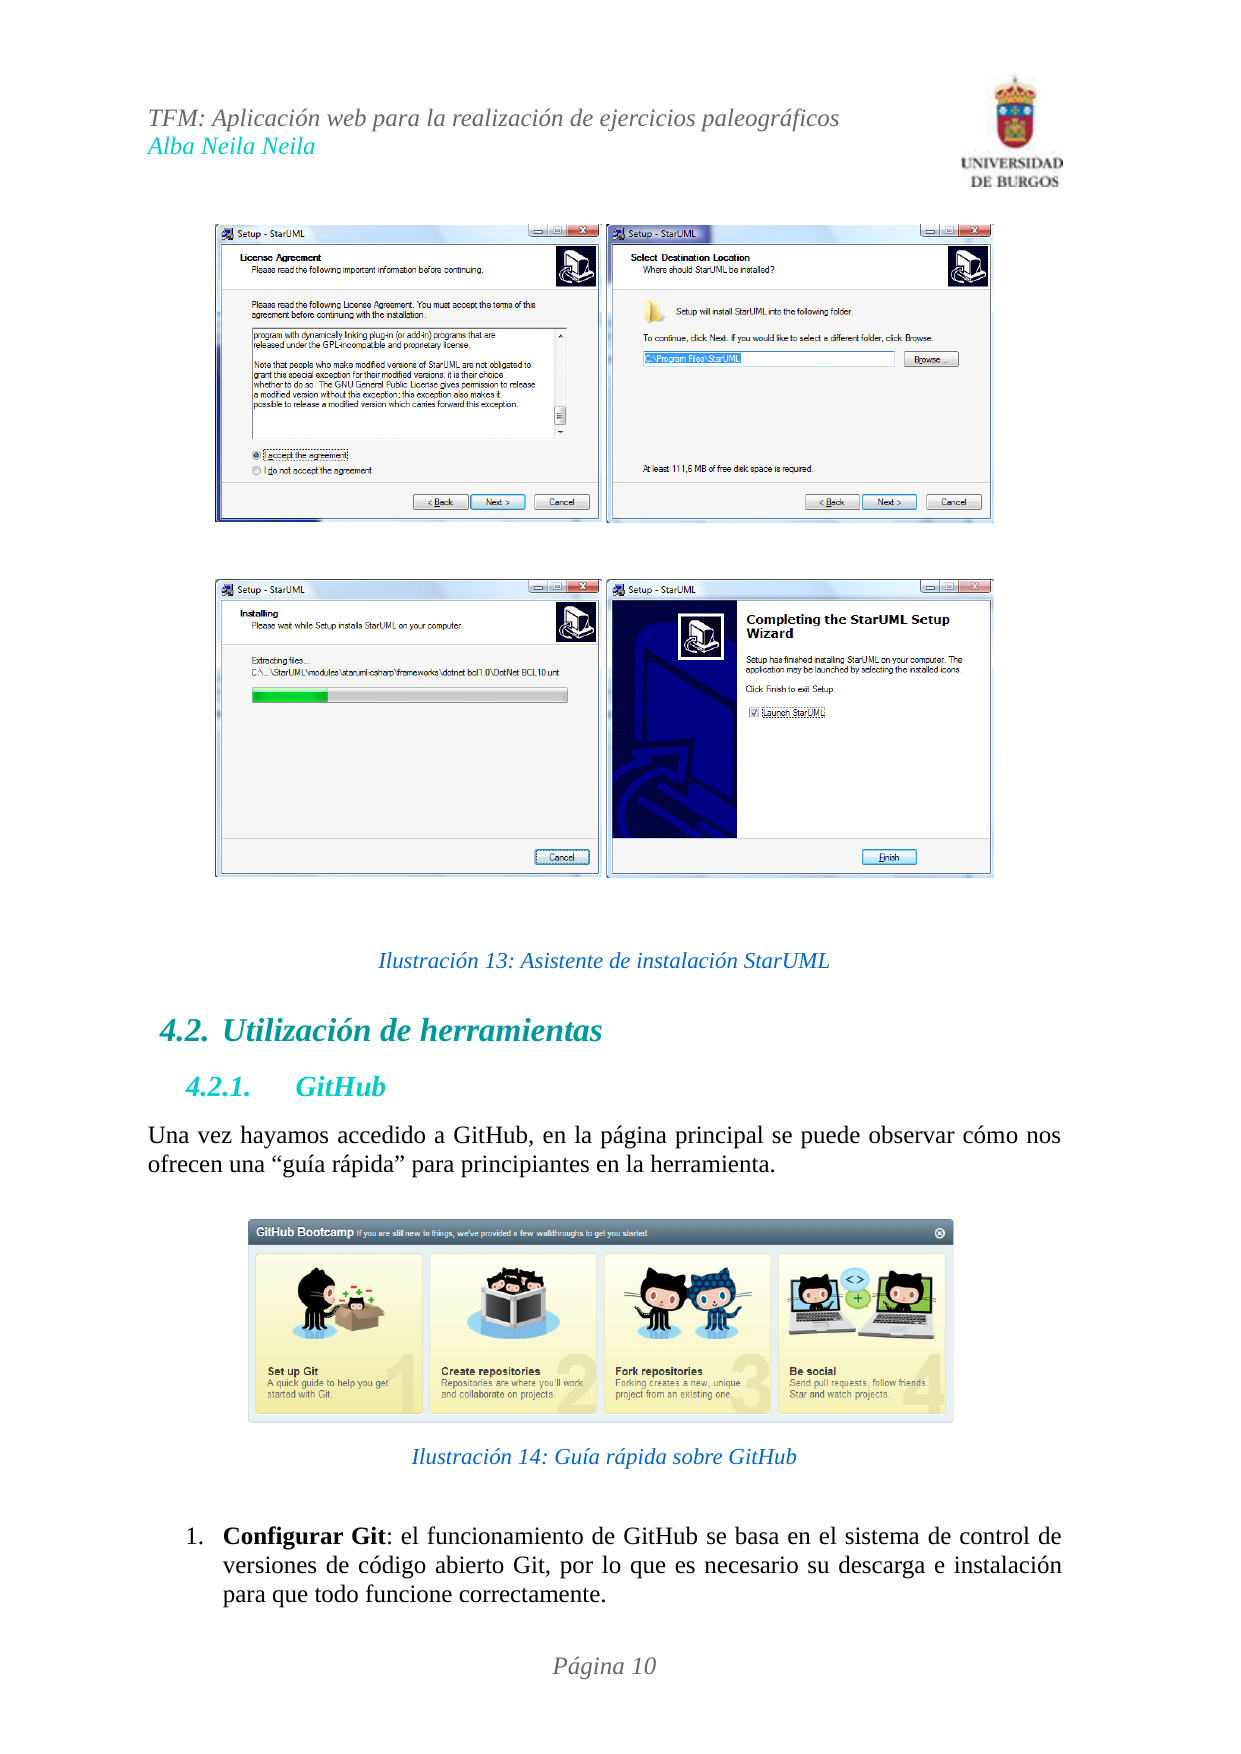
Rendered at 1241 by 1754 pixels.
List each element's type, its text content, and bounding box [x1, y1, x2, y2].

list Configurar Git: el funcionamiento de GitHub se basa en el sistema de control de versiones de código abierto Git, por lo que es necesario su descarga e instalación para que todo funcione correctamente. [185, 1194, 1063, 1608]
picture [961, 75, 1063, 187]
picture [237, 1206, 974, 1431]
text Una vez hayamos accedido a GitHub, en la página principal se puede observar cómo nos ofrecen una “guía rápida” para principiantes en la herramienta. [148, 1120, 1063, 1178]
list Ilustración 14: Guía rápida sobre GitHub [237, 1431, 973, 1469]
table_header [214, 218, 603, 573]
table_cell [214, 574, 603, 934]
table_cell [603, 574, 997, 934]
subtitle Utilización de herramientas [159, 1010, 1063, 1048]
subtitle GitHub [186, 1069, 1063, 1102]
text Ilustración 13: Asistente de instalación StarUML [148, 947, 1063, 973]
table_header [603, 218, 997, 573]
